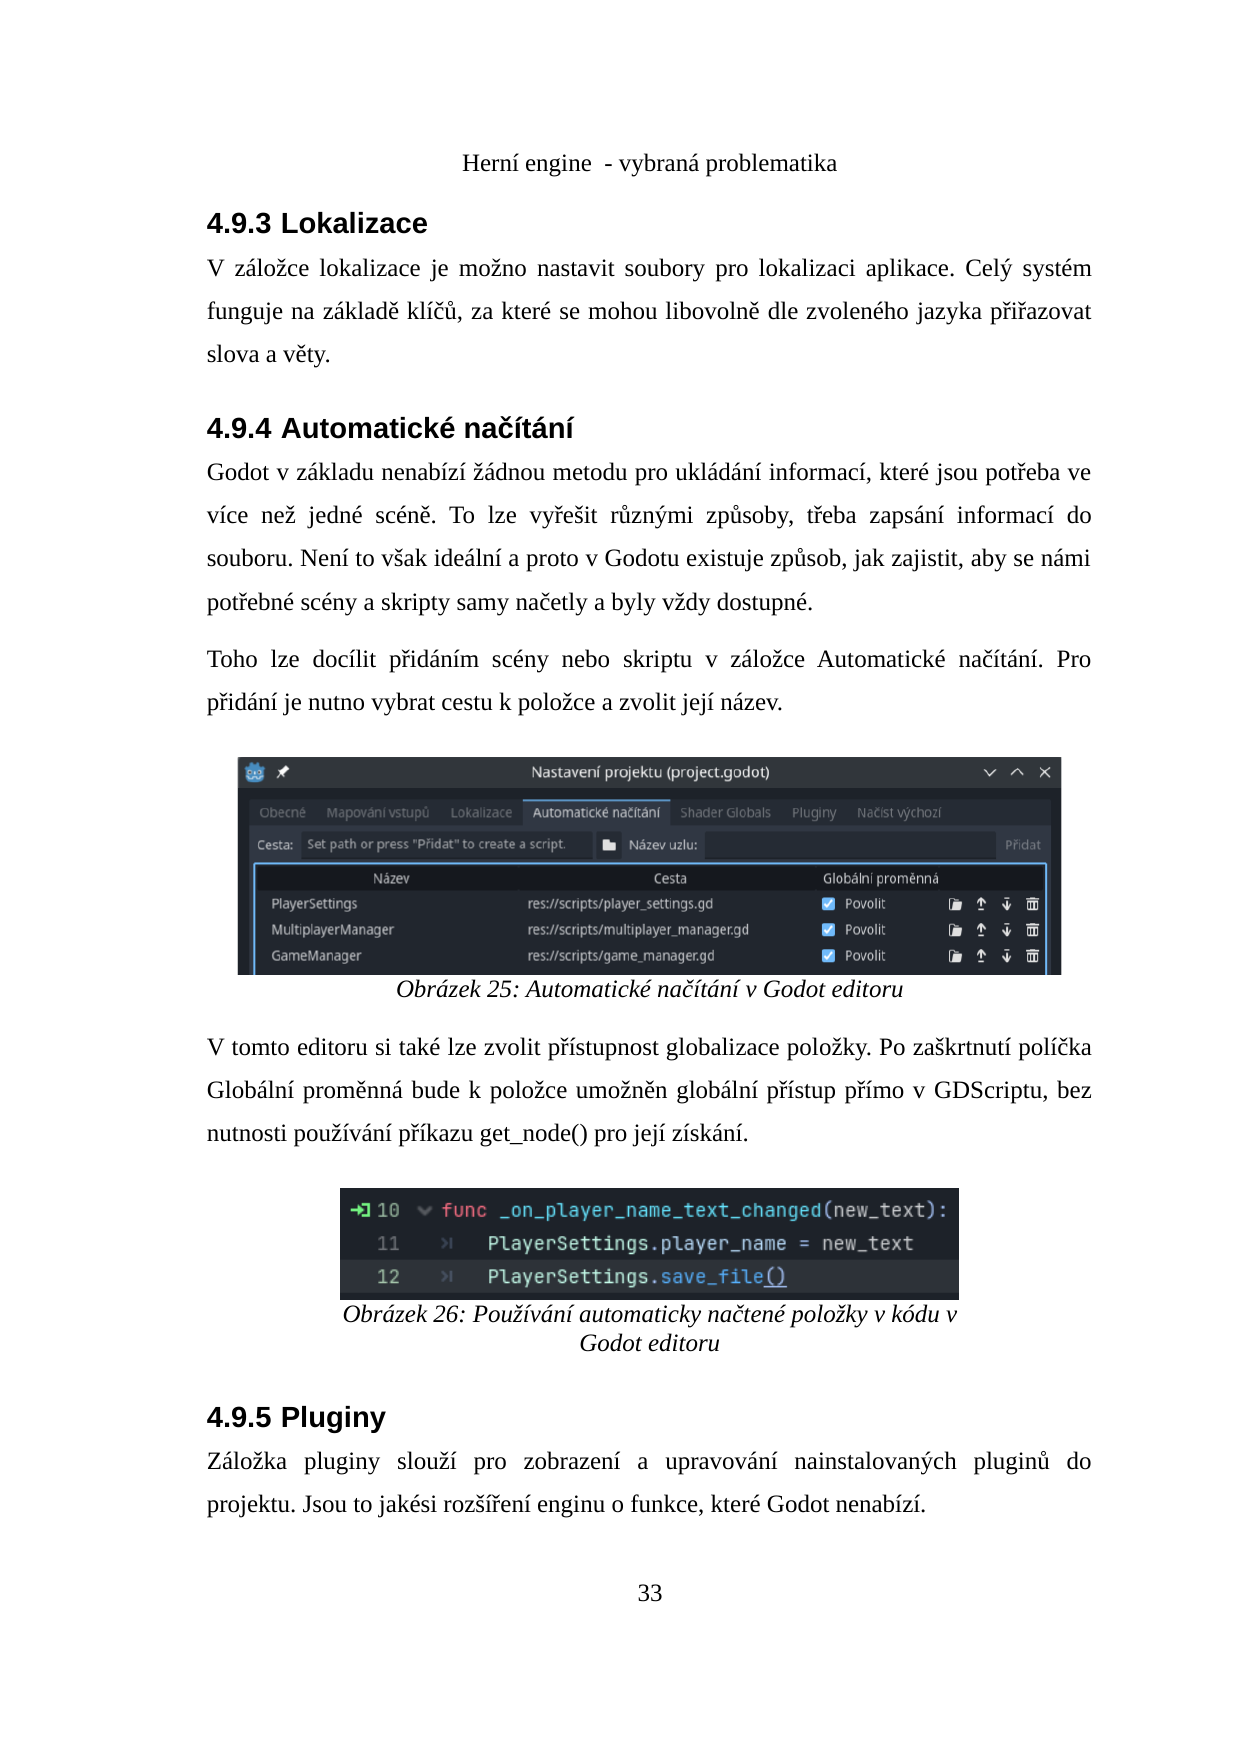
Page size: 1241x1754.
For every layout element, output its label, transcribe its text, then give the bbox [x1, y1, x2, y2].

text V záložce lokalizace je možno nastavit soubory pro lokalizaci aplikace. Celý systém funguje na základě klíčů, za které se mohou libovolně dle zvoleného jazyka přiřazovat slova a věty. [207, 253, 1093, 368]
subtitle Lokalizace [207, 207, 1093, 240]
subtitle Automatické načítání [207, 411, 1093, 445]
text V tomto editoru si také lze zvolit přístupnost globalizace položky. Po zaškrtnutí políčka Globální proměnná bude k položce umožněn globální přístup přímo v GDScriptu, bez nutnosti používání příkazu get_node() pro její získání. [207, 1032, 1093, 1147]
subtitle Pluginy [207, 1400, 1093, 1434]
text Obrázek 25: Automatické načítání v Godot editoru [238, 975, 1062, 1003]
text Godot v základu nenabízí žádnou metodu pro ukládání informací, které jsou potřeba ve více než jedné scéně. To lze vyřešit různými způsoby, třeba zapsání informací do souboru. Není to však ideální a proto v Godotu existuje způsob, jak zajistit, aby se námi potřebné scény a skripty samy načetly a byly vždy dostupné. [207, 457, 1093, 615]
picture [237, 757, 1062, 975]
picture [340, 1188, 959, 1300]
text Obrázek 26: Používání automaticky načtené položky v kódu v Godot editoru [340, 1300, 959, 1357]
text Toho lze docílit přidáním scény nebo skriptu v záložce Automatické načítání. Pro přidání je nutno vybrat cestu k položce a zvolit její název. [207, 644, 1093, 716]
text Záložka pluginy slouží pro zobrazení a upravování nainstalovaných pluginů do projektu. Jsou to jakési rozšíření enginu o funkce, které Godot nenabízí. [207, 1446, 1093, 1518]
